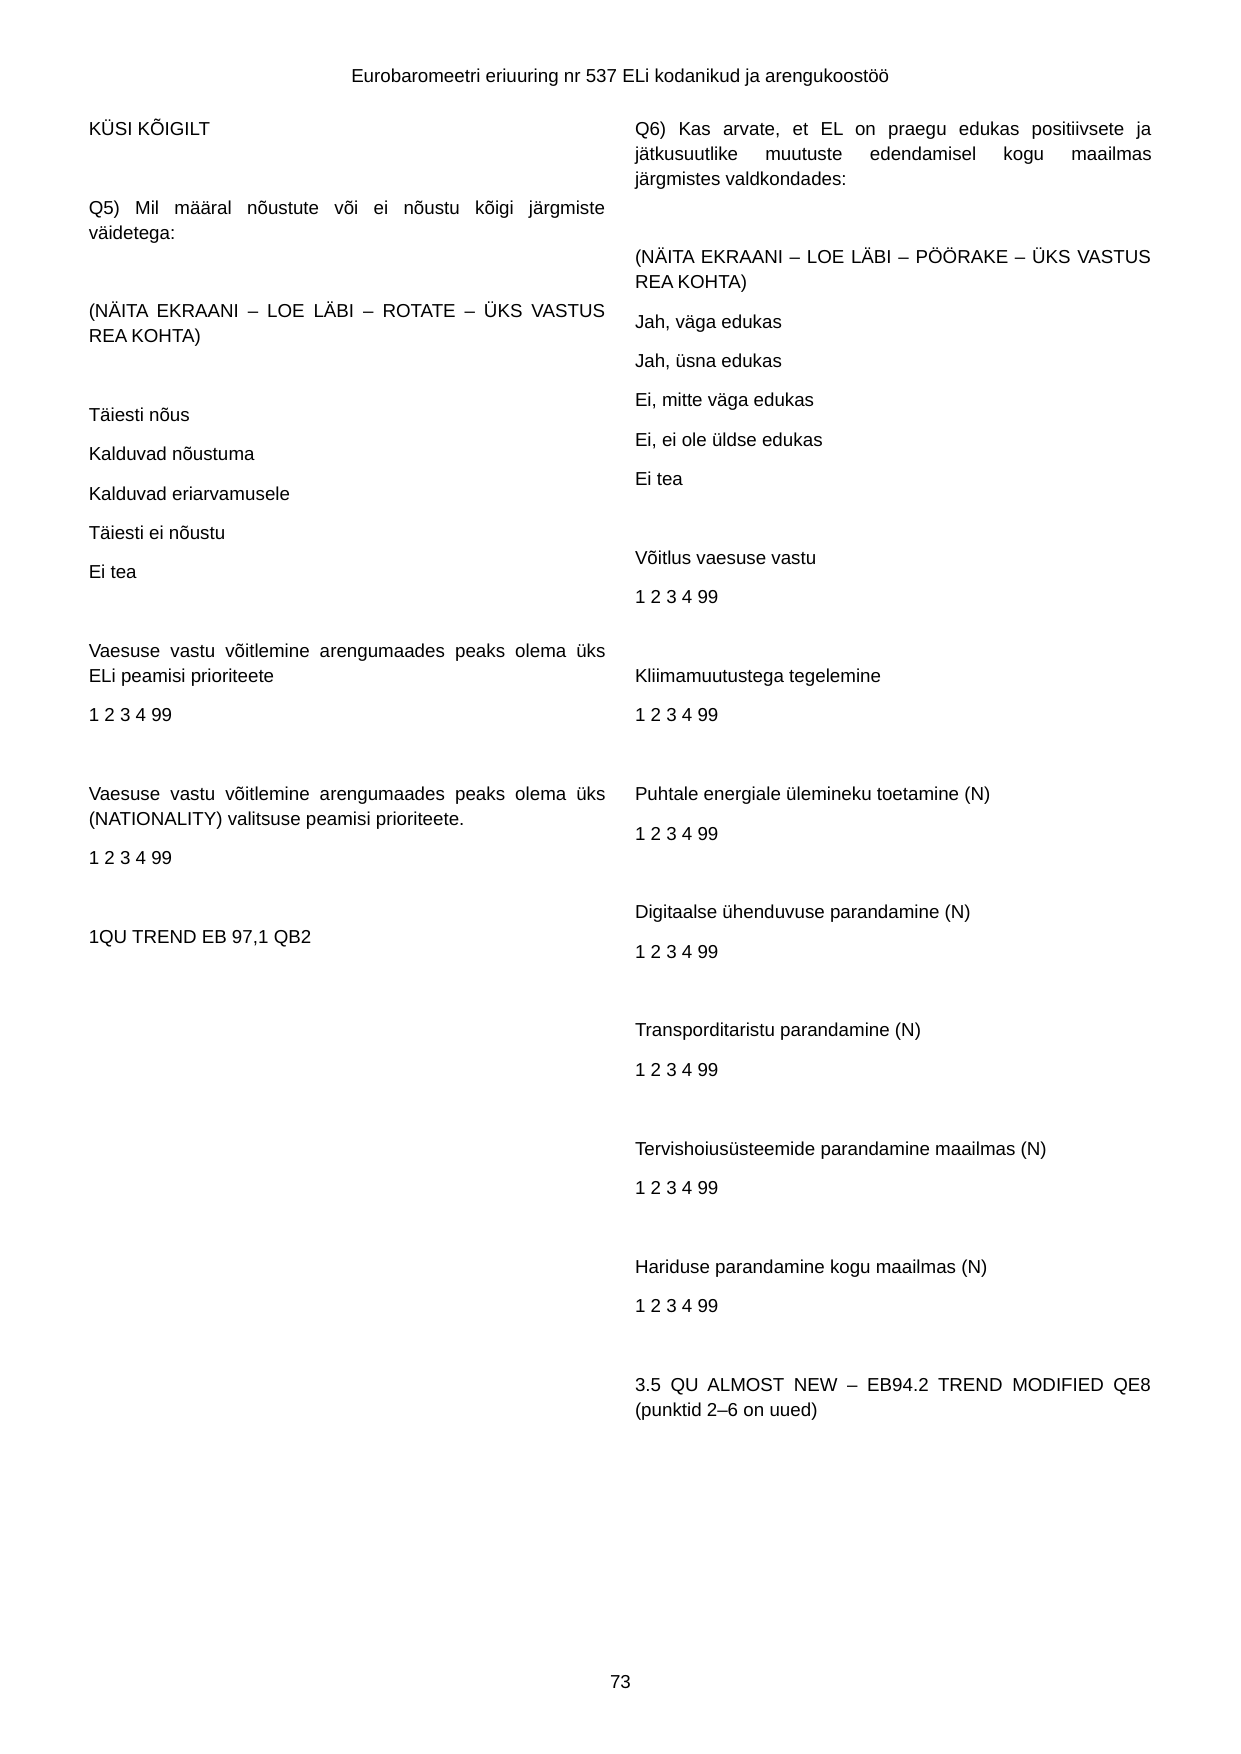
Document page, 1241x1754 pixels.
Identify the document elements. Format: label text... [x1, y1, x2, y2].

text Kalduvad nõustuma [88, 443, 605, 465]
text 1 2 3 4 99 [88, 847, 605, 869]
text 1 2 3 4 99 [635, 1295, 1152, 1316]
text 1 2 3 4 99 [635, 1177, 1152, 1198]
text Q6) Kas arvate, et EL on praegu edukas positiivsete ja jätkusuutlike muutuste edendamisel kogu maailmas järgmistes valdkondades: [635, 118, 1152, 189]
text Digitaalse ühenduvuse parandamine (N) [635, 901, 1152, 923]
text 1 2 3 4 99 [88, 704, 605, 726]
text Kliimamuutustega tegelemine [635, 665, 1152, 686]
text Kalduvad eriarvamusele [88, 483, 605, 504]
text Jah, väga edukas [635, 311, 1152, 332]
text 3.5 QU ALMOST NEW – EB94.2 TREND MODIFIED QE8 (punktid 2–6 on uued) [635, 1374, 1152, 1420]
text Transporditaristu parandamine (N) [635, 1019, 1152, 1041]
text 1 2 3 4 99 [635, 586, 1152, 608]
text Ei tea [635, 468, 1152, 489]
text Puhtale energiale ülemineku toetamine (N) [635, 783, 1152, 804]
text Jah, üsna edukas [635, 350, 1152, 371]
text (NÄITA EKRAANI – LOE LÄBI – ROTATE – ÜKS VASTUS REA KOHTA) [88, 300, 605, 347]
text 1 2 3 4 99 [635, 941, 1152, 962]
text 1QU TREND EB 97,1 QB2 [88, 926, 605, 947]
text Täiesti nõus [88, 404, 605, 425]
text Tervishoiusüsteemide parandamine maailmas (N) [635, 1137, 1152, 1159]
text 1 2 3 4 99 [635, 822, 1152, 844]
text Vaesuse vastu võitlemine arengumaades peaks olema üks ELi peamisi prioriteete [88, 640, 605, 686]
text Ei, ei ole üldse edukas [635, 429, 1152, 450]
text Ei tea [88, 561, 605, 583]
text Täiesti ei nõustu [88, 522, 605, 543]
text Hariduse parandamine kogu maailmas (N) [635, 1256, 1152, 1277]
text 1 2 3 4 99 [635, 704, 1152, 726]
text KÜSI KÕIGILT [88, 118, 605, 139]
text Vaesuse vastu võitlemine arengumaades peaks olema üks (NATIONALITY) valitsuse peamisi prioriteete. [88, 783, 605, 829]
text Ei, mitte väga edukas [635, 389, 1152, 411]
text Võitlus vaesuse vastu [635, 547, 1152, 568]
text 1 2 3 4 99 [635, 1059, 1152, 1080]
text Q5) Mil määral nõustute või ei nõustu kõigi järgmiste väidetega: [88, 197, 605, 243]
text (NÄITA EKRAANI – LOE LÄBI – PÖÖRAKE – ÜKS VASTUS REA KOHTA) [635, 246, 1152, 293]
